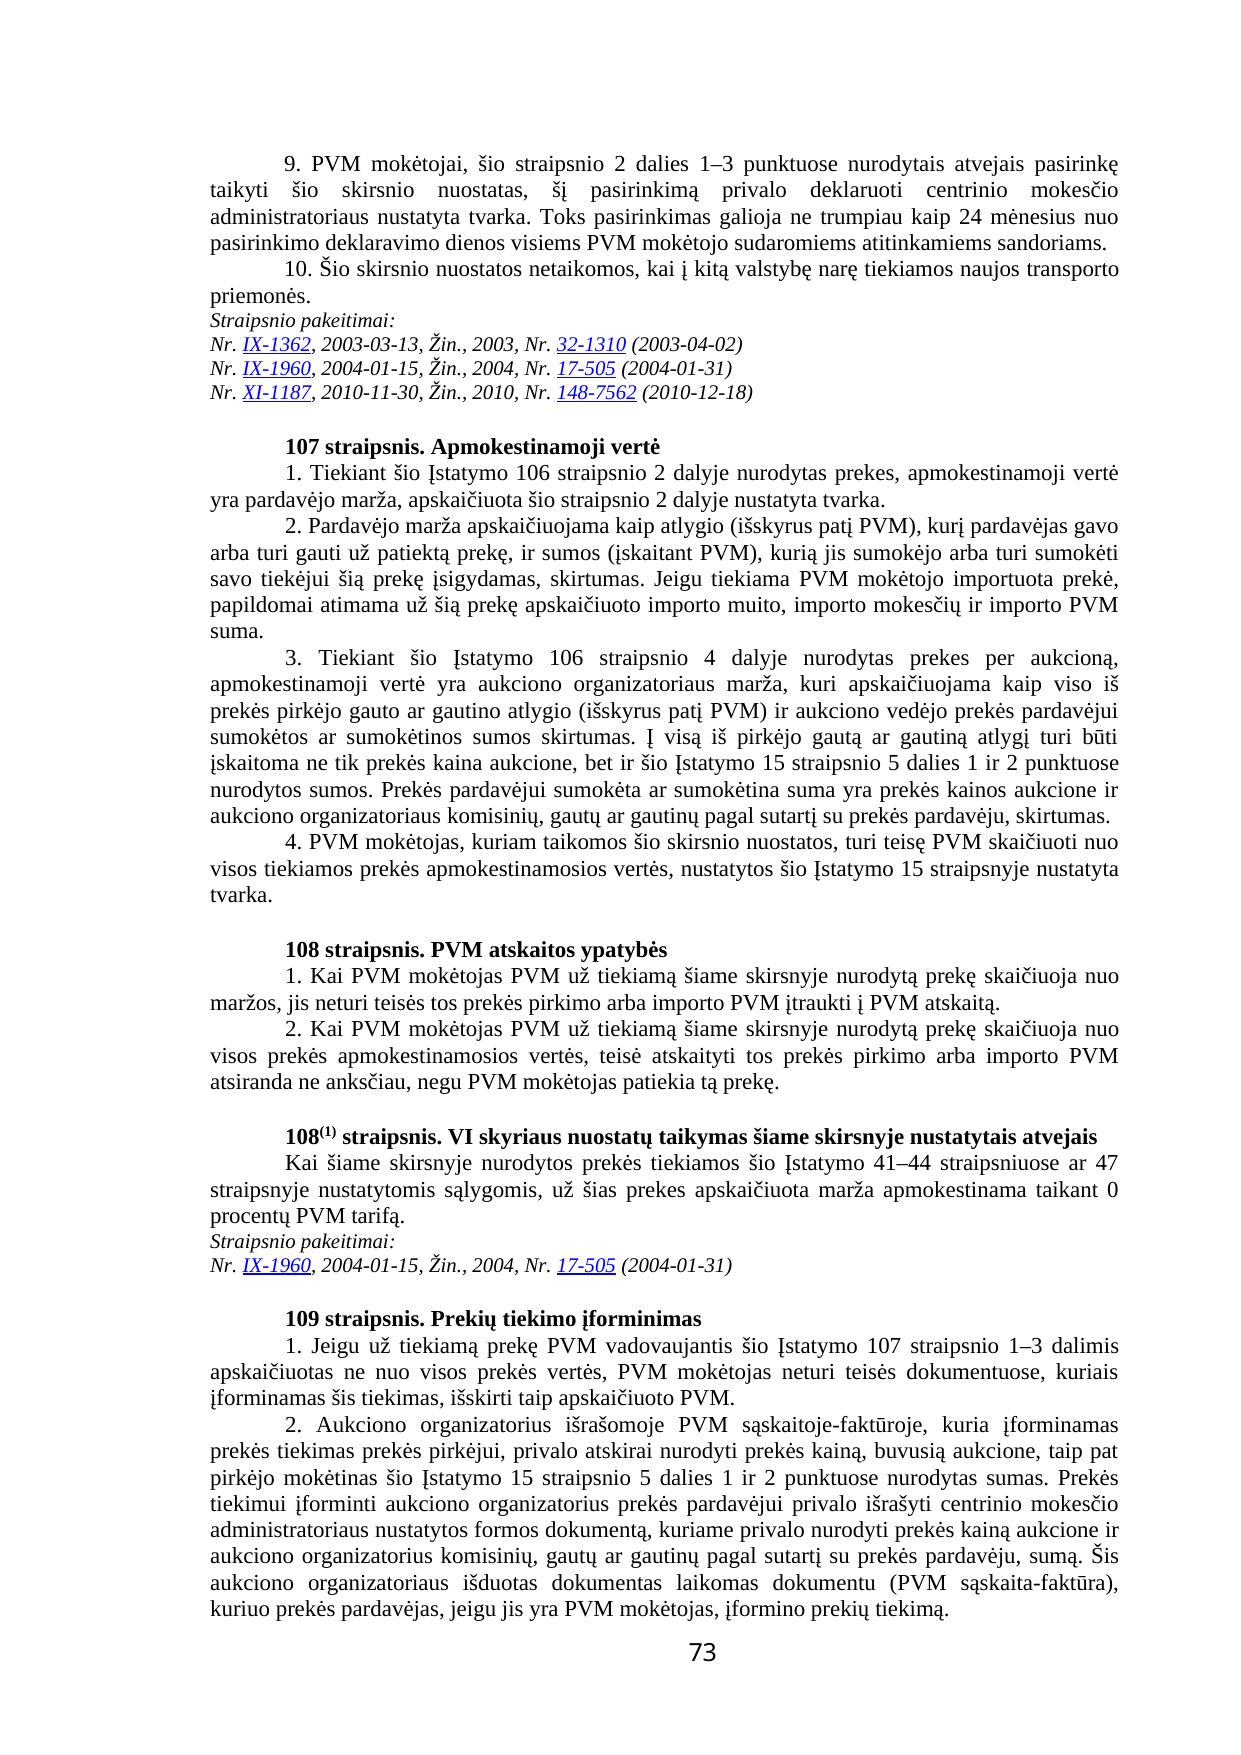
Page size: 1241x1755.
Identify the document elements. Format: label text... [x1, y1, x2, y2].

text 109 straipsnis. Prekių tiekimo įforminimas [210, 1305, 1120, 1332]
text 2. Kai PVM mokėtojas PVM už tiekiamą šiame skirsnyje nurodytą prekę skaičiuoja nuo visos prekės apmokestinamosios vertės, teisė atskaityti tos prekės pirkimo arba importo PVM atsiranda ne anksčiau, negu PVM mokėtojas patiekia tą prekę. [210, 1015, 1120, 1094]
text 3. Tiekiant šio Įstatymo 106 straipsnio 4 dalyje nurodytas prekes per aukcioną, apmokestinamoji vertė yra aukciono organizatoriaus marža, kuri apskaičiuojama kaip viso iš prekės pirkėjo gauto ar gautino atlygio (išskyrus patį PVM) ir aukciono vedėjo prekės pardavėjui sumokėtos ar sumokėtinos sumos skirtumas. Į visą iš pirkėjo gautą ar gautiną atlygį turi būti įskaitoma ne tik prekės kaina aukcione, bet ir šio Įstatymo 15 straipsnio 5 dalies 1 ir 2 punktuose nurodytos sumos. Prekės pardavėjui sumokėta ar sumokėtina suma yra prekės kainos aukcione ir aukciono organizatoriaus komisinių, gautų ar gautinų pagal sutartį su prekės pardavėju, skirtumas. [210, 644, 1120, 828]
text Straipsnio pakeitimai: [210, 308, 1120, 332]
text Nr. IX-1362, 2003-03-13, Žin., 2003, Nr. 32-1310 (2003-04-02) [210, 332, 1120, 356]
text 4. PVM mokėtojas, kuriam taikomos šio skirsnio nuostatos, turi teisę PVM skaičiuoti nuo visos tiekiamos prekės apmokestinamosios vertės, nustatytos šio Įstatymo 15 straipsnyje nustatyta tvarka. [210, 828, 1120, 907]
text 108 straipsnis. PVM atskaitos ypatybės [210, 936, 1120, 963]
text Nr. IX-1960, 2004-01-15, Žin., 2004, Nr. 17-505 (2004-01-31) [210, 356, 1120, 380]
text 1. Kai PVM mokėtojas PVM už tiekiamą šiame skirsnyje nurodytą prekę skaičiuoja nuo maržos, jis neturi teisės tos prekės pirkimo arba importo PVM įtraukti į PVM atskaitą. [210, 963, 1120, 1015]
text 10. Šio skirsnio nuostatos netaikomos, kai į kitą valstybę narę tiekiamos naujos transporto priemonės. [210, 255, 1120, 308]
text 2. Pardavėjo marža apskaičiuojama kaip atlygio (išskyrus patį PVM), kurį pardavėjas gavo arba turi gauti už patiektą prekę, ir sumos (įskaitant PVM), kurią jis sumokėjo arba turi sumokėti savo tiekėjui šią prekę įsigydamas, skirtumas. Jeigu tiekiama PVM mokėtojo importuota prekė, papildomai atimama už šią prekę apskaičiuoto importo muito, importo mokesčių ir importo PVM suma. [210, 512, 1120, 644]
text 108(1) straipsnis. VI skyriaus nuostatų taikymas šiame skirsnyje nustatytais atvejais [285, 1123, 1120, 1149]
text 107 straipsnis. Apmokestinamoji vertė [210, 433, 1120, 459]
text 2. Aukciono organizatorius išrašomoje PVM sąskaitoje-faktūroje, kuria įforminamas prekės tiekimas prekės pirkėjui, privalo atskirai nurodyti prekės kainą, buvusią aukcione, taip pat pirkėjo mokėtinas šio Įstatymo 15 straipsnio 5 dalies 1 ir 2 punktuose nurodytas sumas. Prekės tiekimui įforminti aukciono organizatorius prekės pardavėjui privalo išrašyti centrinio mokesčio administratoriaus nustatytos formos dokumentą, kuriame privalo nurodyti prekės kainą aukcione ir aukciono organizatorius komisinių, gautų ar gautinų pagal sutartį su prekės pardavėju, sumą. Šis aukciono organizatoriaus išduotas dokumentas laikomas dokumentu (PVM sąskaita-faktūra), kuriuo prekės pardavėjas, jeigu jis yra PVM mokėtojas, įformino prekių tiekimą. [210, 1411, 1120, 1622]
text 9. PVM mokėtojai, šio straipsnio 2 dalies 1–3 punktuose nurodytais atvejais pasirinkę taikyti šio skirsnio nuostatas, šį pasirinkimą privalo deklaruoti centrinio mokesčio administratoriaus nustatyta tvarka. Toks pasirinkimas galioja ne trumpiau kaip 24 mėnesius nuo pasirinkimo deklaravimo dienos visiems PVM mokėtojo sudaromiems atitinkamiems sandoriams. [210, 150, 1120, 255]
text Kai šiame skirsnyje nurodytos prekės tiekiamos šio Įstatymo 41–44 straipsniuose ar 47 straipsnyje nustatytomis sąlygomis, už šias prekes apskaičiuota marža apmokestinama taikant 0 procentų PVM tarifą. [210, 1149, 1120, 1228]
text 1. Jeigu už tiekiamą prekę PVM vadovaujantis šio Įstatymo 107 straipsnio 1–3 dalimis apskaičiuotas ne nuo visos prekės vertės, PVM mokėtojas neturi teisės dokumentuose, kuriais įforminamas šis tiekimas, išskirti taip apskaičiuoto PVM. [210, 1332, 1120, 1411]
text Straipsnio pakeitimai: [210, 1228, 1120, 1253]
text 1. Tiekiant šio Įstatymo 106 straipsnio 2 dalyje nurodytas prekes, apmokestinamoji vertė yra pardavėjo marža, apskaičiuota šio straipsnio 2 dalyje nustatyta tvarka. [210, 459, 1120, 512]
text Nr. IX-1960, 2004-01-15, Žin., 2004, Nr. 17-505 (2004-01-31) [210, 1253, 1120, 1277]
text Nr. XI-1187, 2010-11-30, Žin., 2010, Nr. 148-7562 (2010-12-18) [210, 380, 1120, 404]
